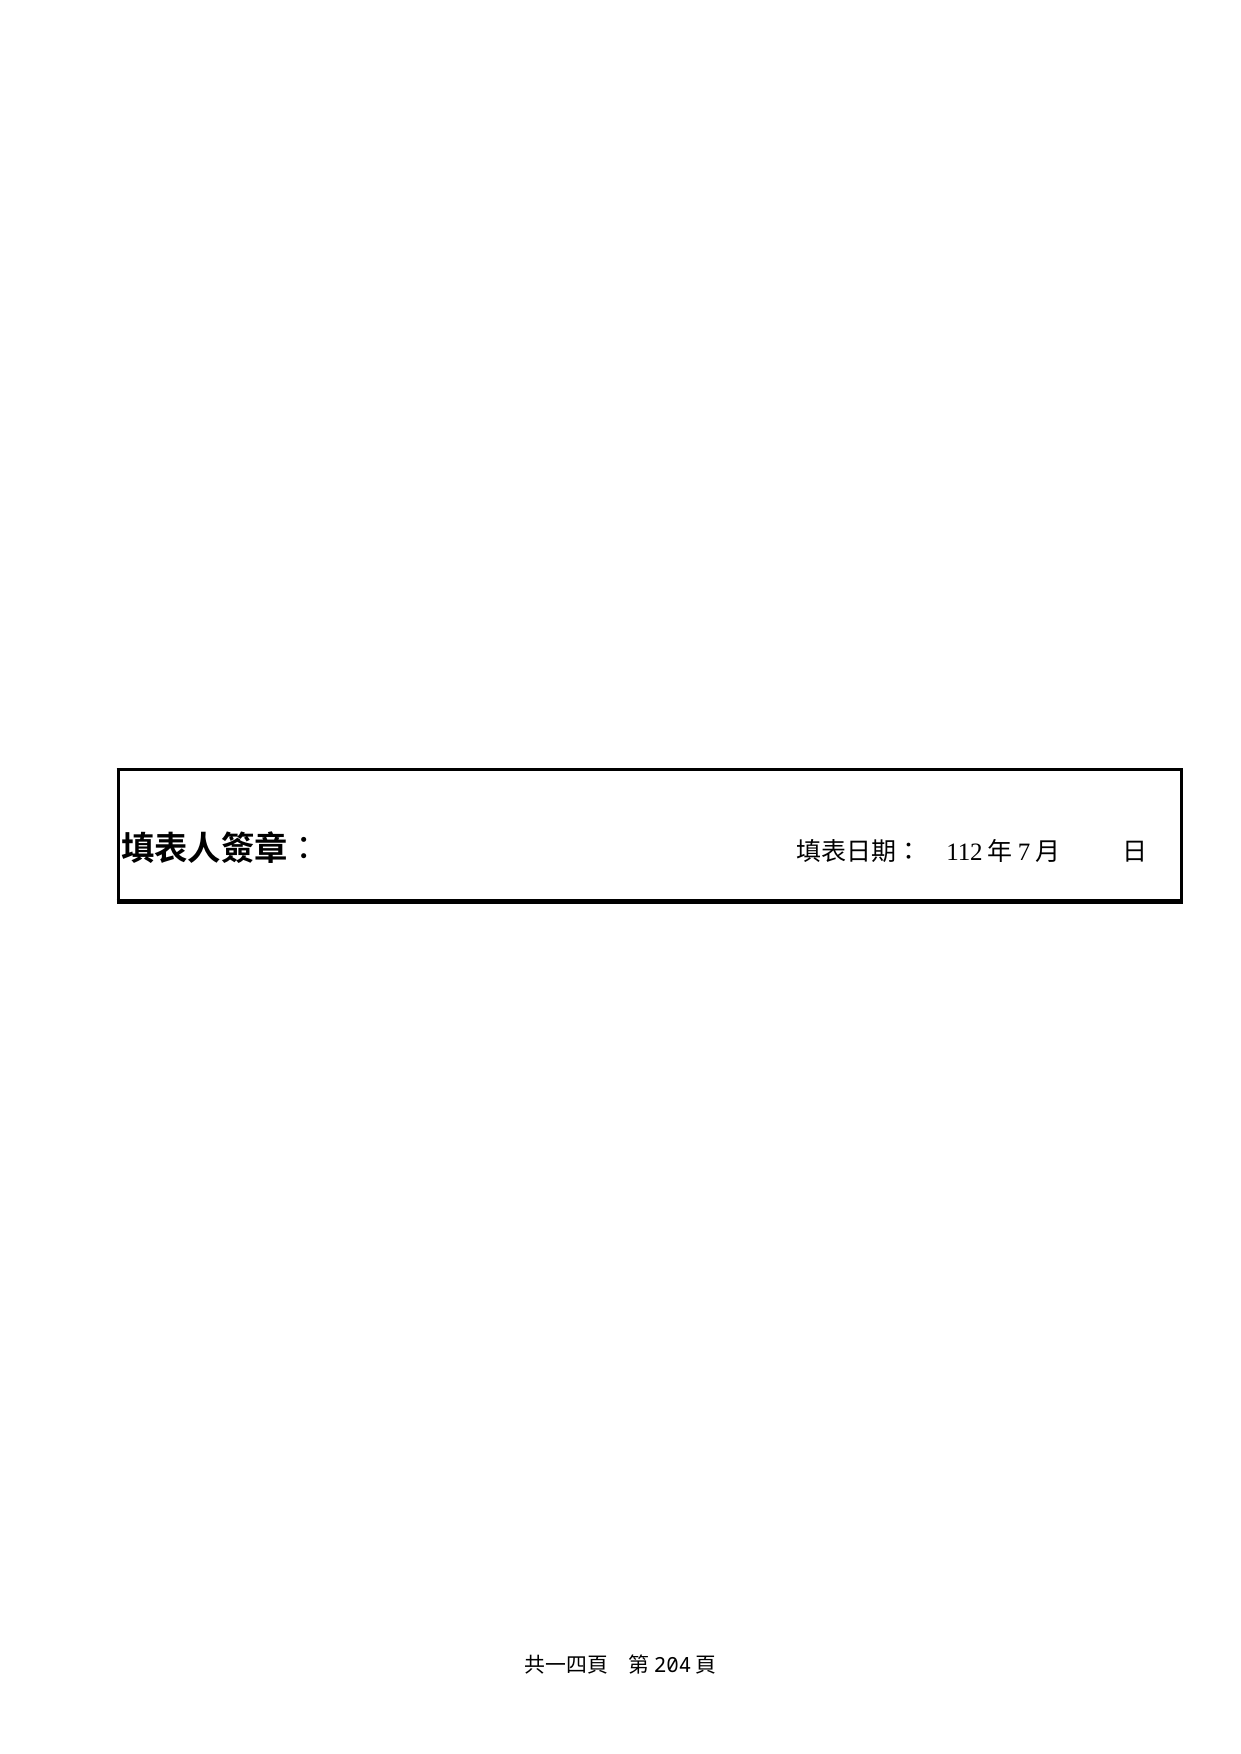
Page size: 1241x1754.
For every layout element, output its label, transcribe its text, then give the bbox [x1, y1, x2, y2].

table_cell 填表人簽章： 填表日期： 112年7月 日 [120, 771, 1180, 899]
